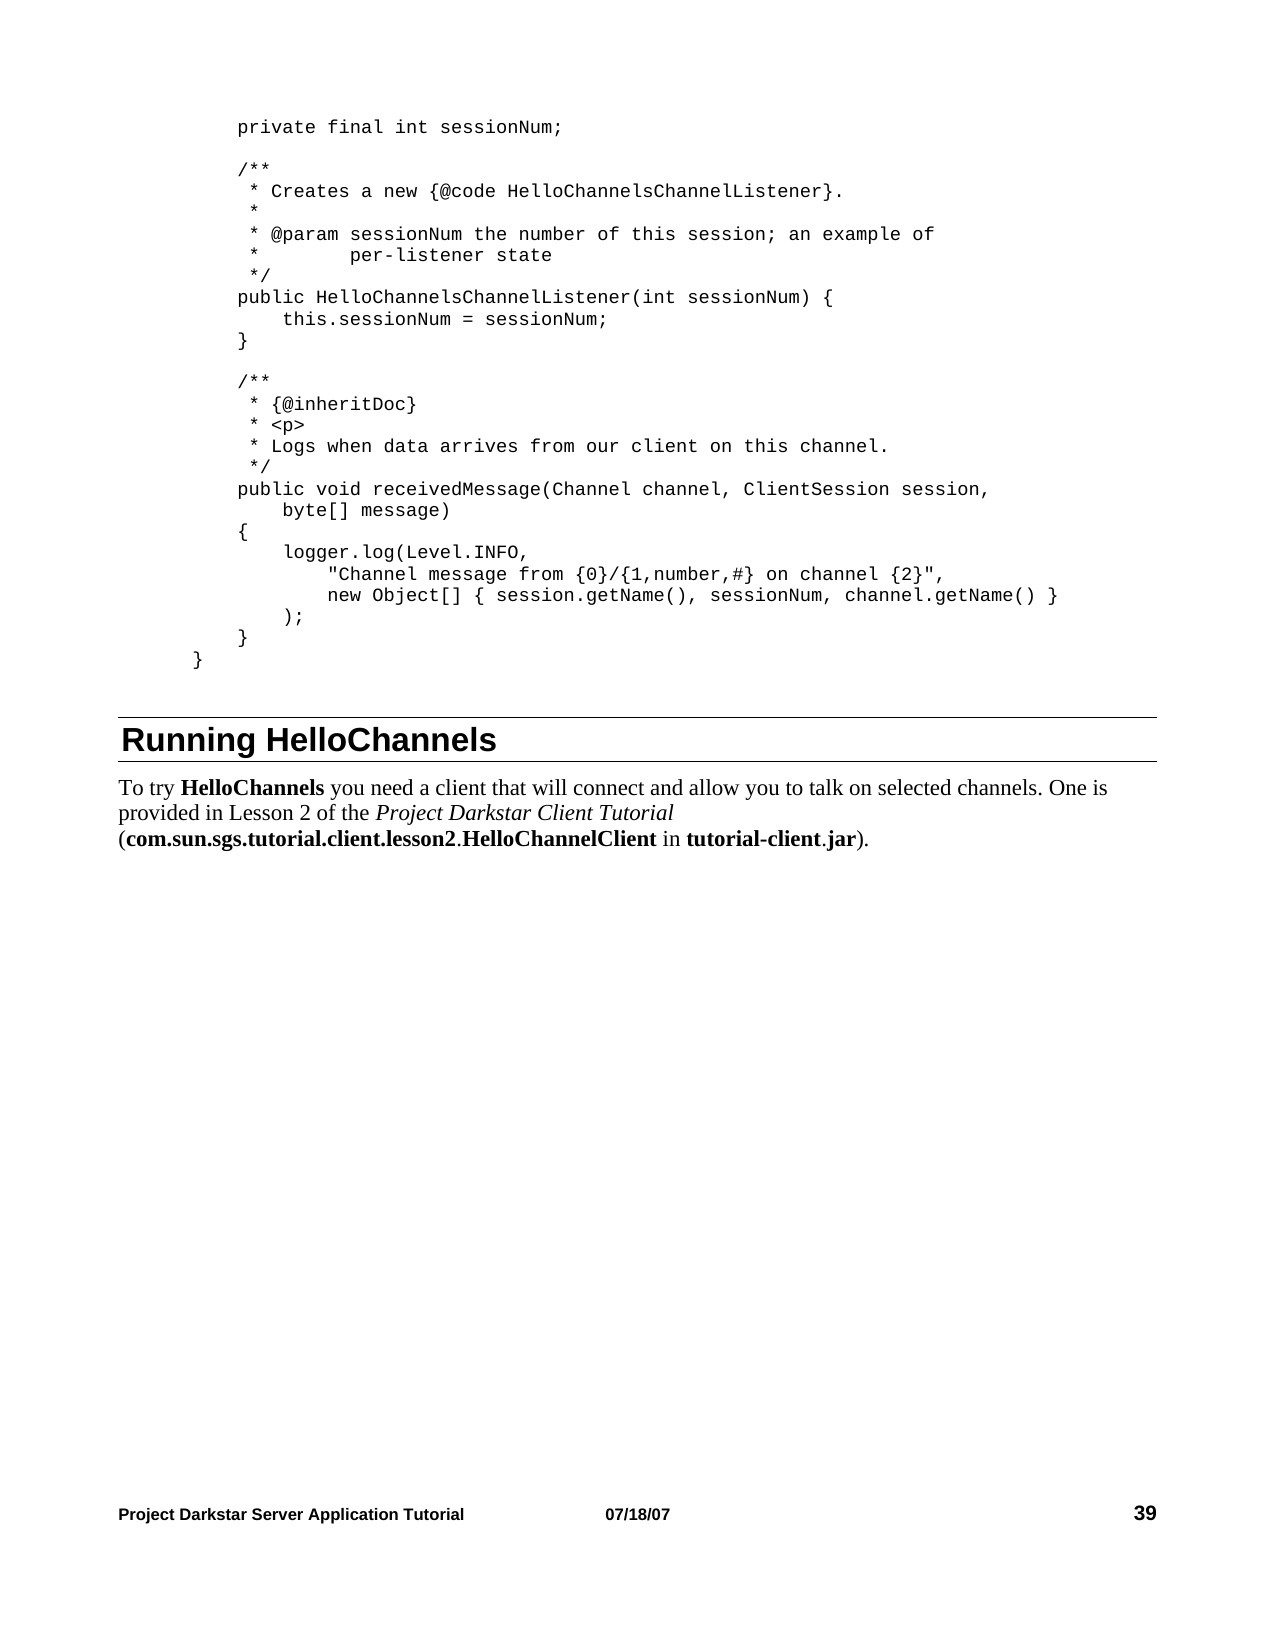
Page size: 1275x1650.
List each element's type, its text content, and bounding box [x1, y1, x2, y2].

subtitle Running HelloChannels [118, 718, 1157, 761]
text To try HelloChannels you need a client that will connect and allow you to talk on selected channels. One is provided in Lesson 2 of the Project Darkstar Client Tutorial (com.sun.sgs.tutorial.client.lesson2.HelloChannelClient in tutorial-client.jar). [118, 775, 1157, 851]
text private final int sessionNum; /** * Creates a new {@code HelloChannelsChannelListener}. * * @param sessionNum the number of this session; an example of * per-listener state */ public HelloChannelsChannelListener(int sessionNum) { this.sessionNum = sessionNum; } /** * {@inheritDoc} * <p> * Logs when data arrives from our client on this channel. */ public void receivedMessage(Channel channel, ClientSession session, byte[] message) { logger.log(Level.INFO, "Channel message from {0}/{1,number,#} on channel {2}", new Object[] { session.getName(), sessionNum, channel.getName() } ); } } [192, 118, 1098, 692]
